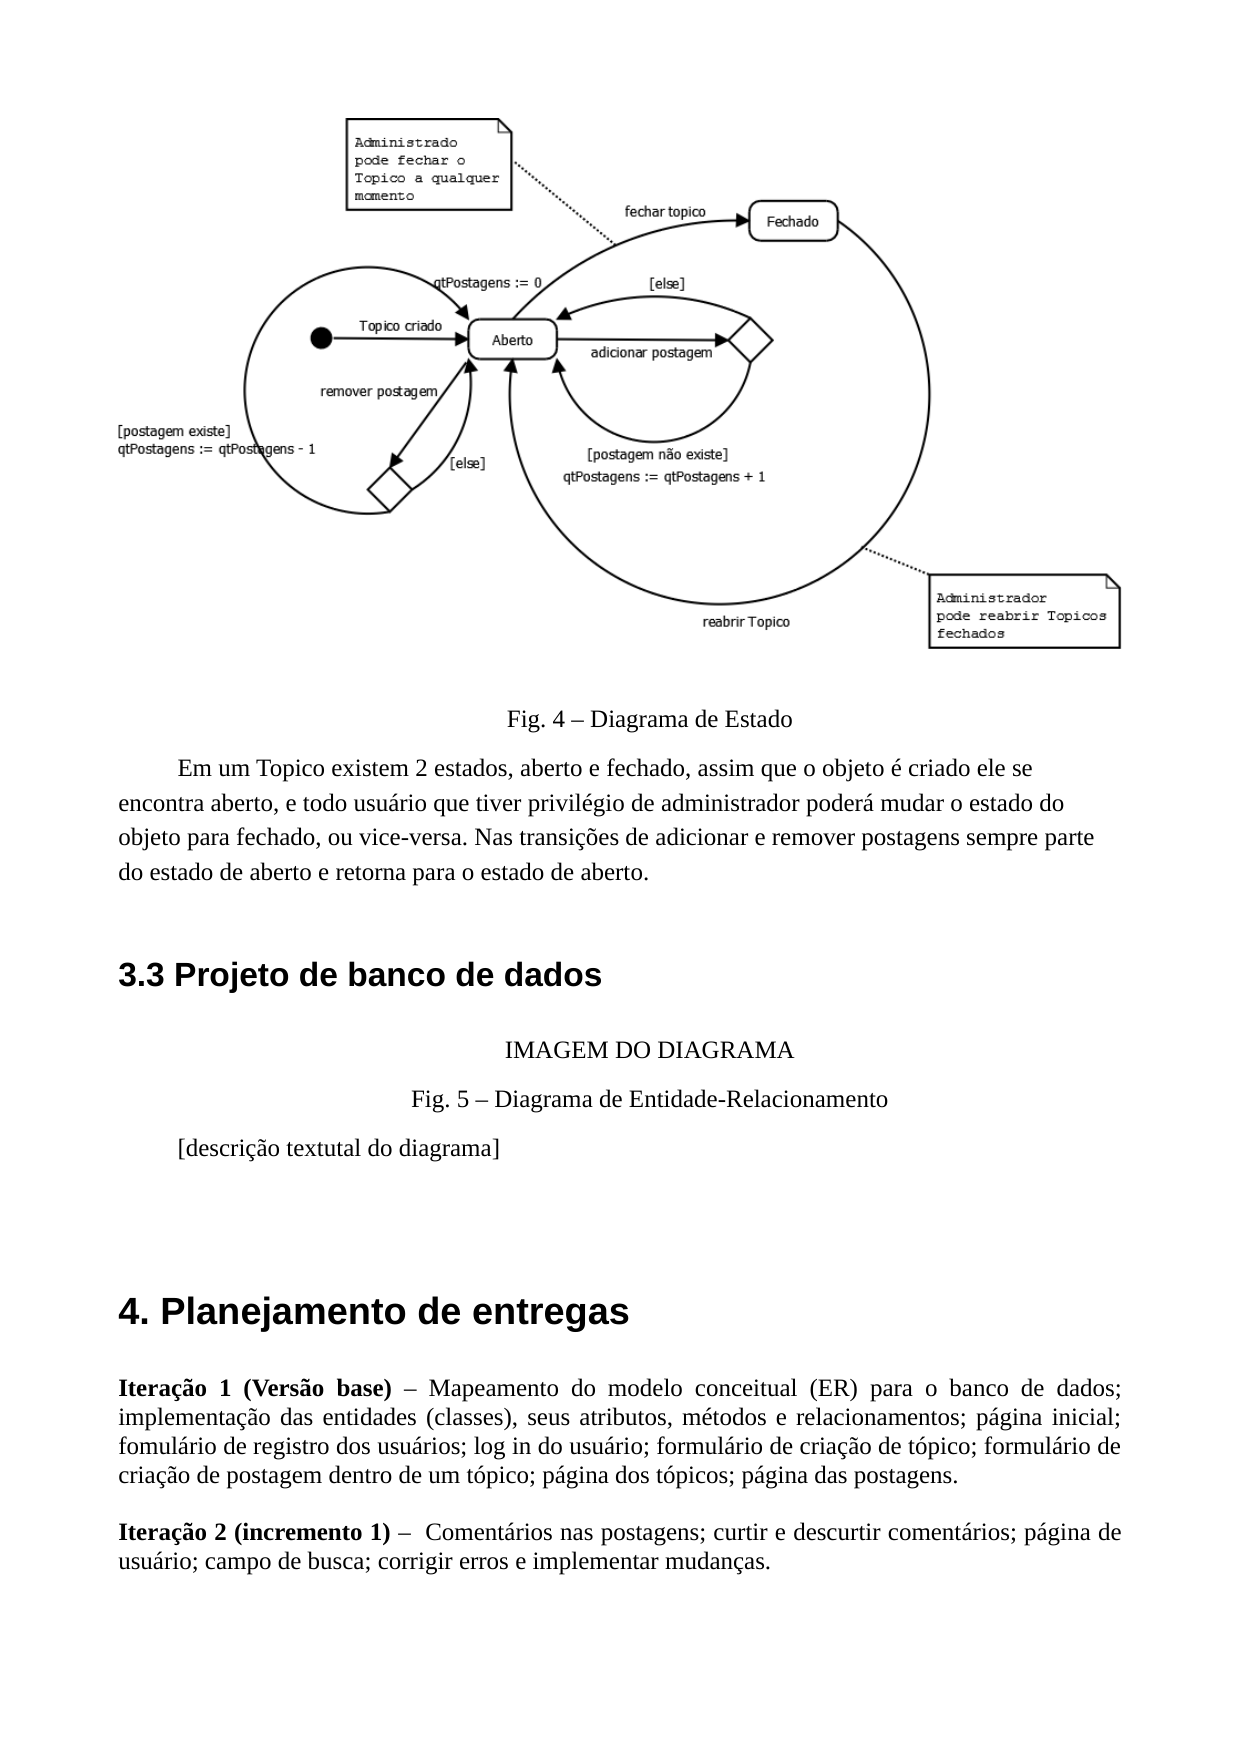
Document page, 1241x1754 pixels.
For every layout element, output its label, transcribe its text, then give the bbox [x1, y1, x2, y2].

text [descrição textutal do diagrama] [118, 1133, 1122, 1162]
text IMAGEM DO DIAGRAMA [118, 1035, 1122, 1064]
subtitle 4. Planejamento de entregas [118, 1288, 1122, 1332]
text Em um Topico existem 2 estados, aberto e fechado, assim que o objeto é criado ele se encontra aberto, e todo usuário que tiver privilégio de administrador poderá mudar o estado do objeto para fechado, ou vice-versa. Nas transições de adicionar e remover postagens sempre parte do estado de aberto e retorna para o estado de aberto. [118, 753, 1122, 885]
text Iteração 1 (Versão base) – Mapeamento do modelo conceitual (ER) para o banco de dados; implementação das entidades (classes), seus atributos, métodos e relacionamentos; página inicial; fomulário de registro dos usuários; log in do usuário; formulário de criação de tópico; formulário de criação de postagem dentro de um tópico; página dos tópicos; página das postagens. [118, 1373, 1122, 1488]
text Fig. 5 – Diagrama de Entidade-Relacionamento [118, 1084, 1122, 1113]
text Iteração 2 (incremento 1) – Comentários nas postagens; curtir e descurtir comentários; página de usuário; campo de busca; corrigir erros e implementar mudanças. [118, 1517, 1122, 1575]
subtitle 3.3 Projeto de banco de dados [118, 955, 1122, 994]
text Fig. 4 – Diagrama de Estado [118, 704, 1122, 733]
picture [118, 118, 1123, 650]
